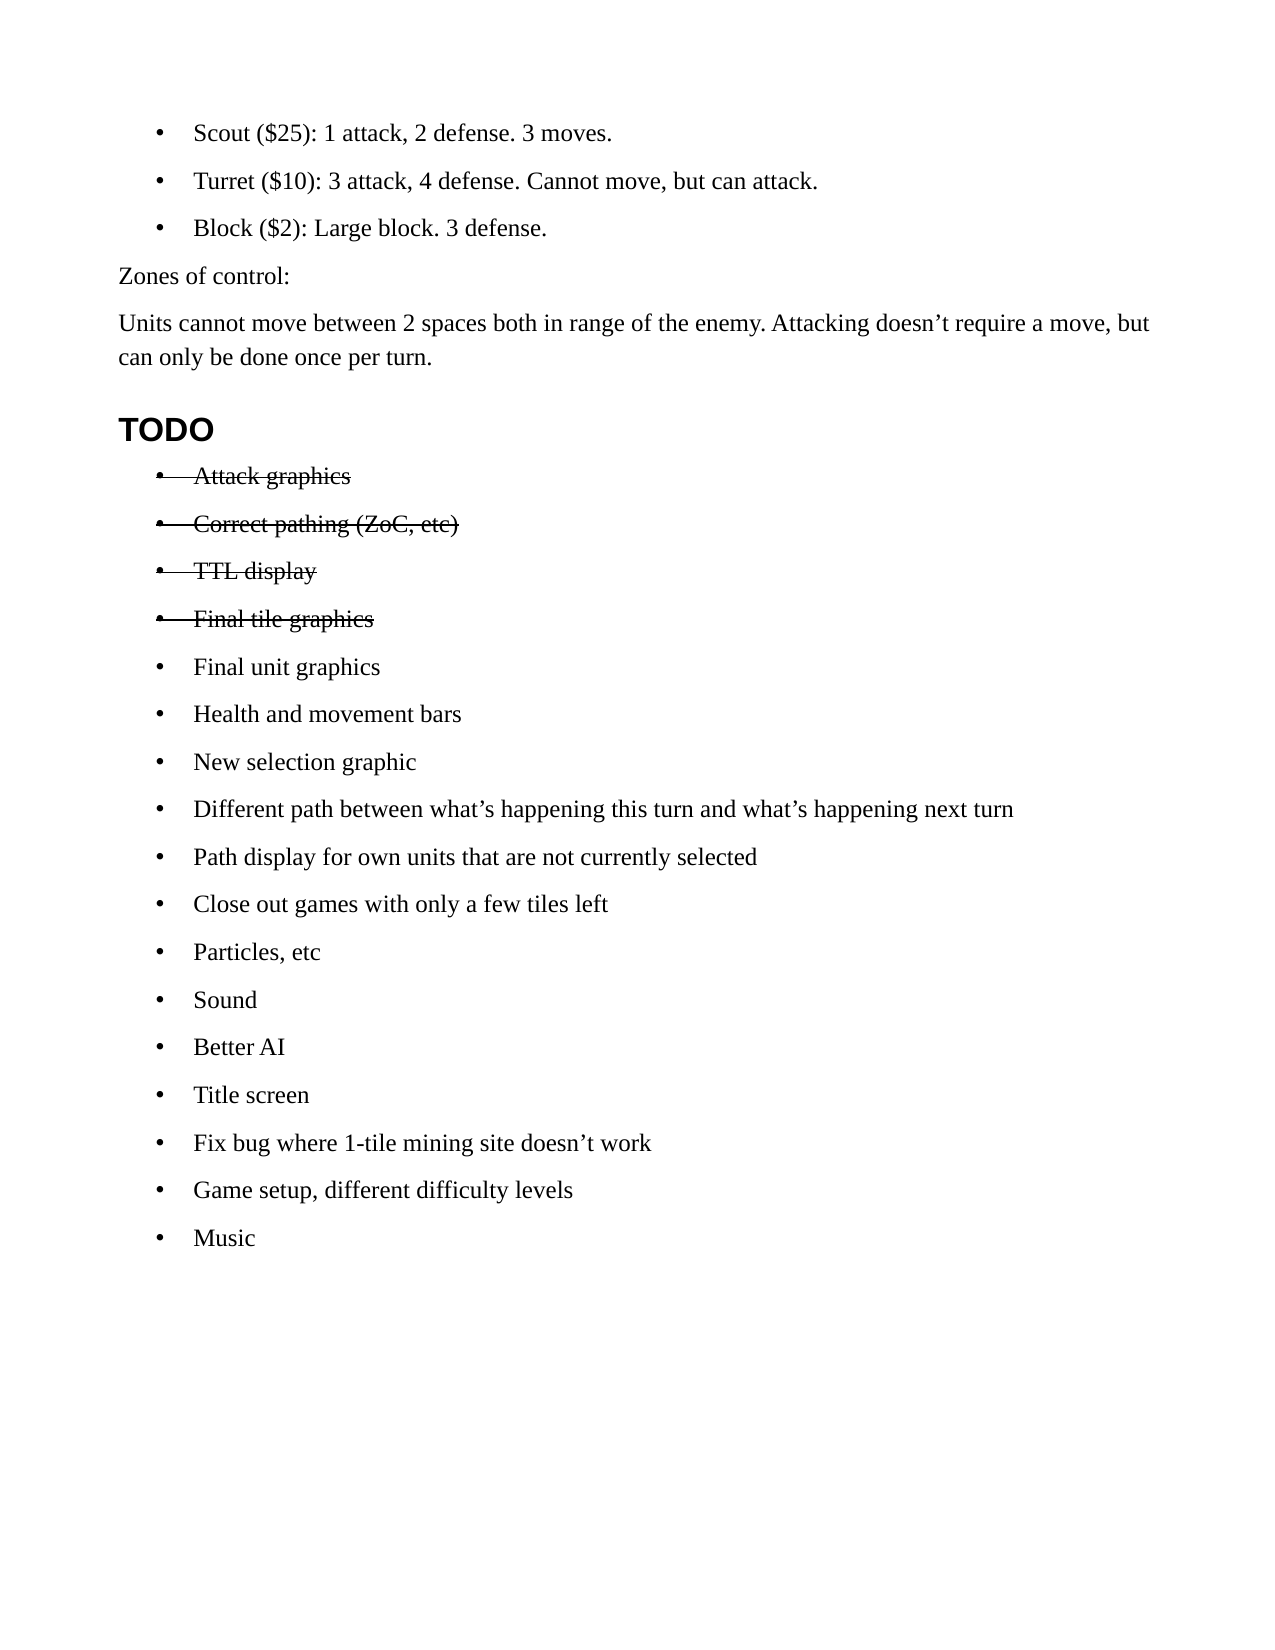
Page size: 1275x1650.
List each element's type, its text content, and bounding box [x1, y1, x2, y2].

list Attack graphics [156, 461, 1157, 490]
list Fix bug where 1-tile mining site doesn’t work [156, 1128, 1157, 1156]
list Music [156, 1223, 1157, 1252]
list TTL display [156, 556, 1157, 585]
list Title screen [156, 1080, 1157, 1109]
list Block ($2): Large block. 3 defense. [156, 213, 1157, 242]
list Final tile graphics [156, 604, 1157, 633]
list Better AI [156, 1032, 1157, 1061]
list Health and movement bars [156, 699, 1157, 728]
list Different path between what’s happening this turn and what’s happening next turn [156, 794, 1157, 823]
list Turret ($10): 3 attack, 4 defense. Cannot move, but can attack. [156, 166, 1157, 194]
list Game setup, different difficulty levels [156, 1175, 1157, 1204]
list Final unit graphics [156, 652, 1157, 680]
list Path display for own units that are not currently selected [156, 842, 1157, 871]
text Units cannot move between 2 spaces both in range of the enemy. Attacking doesn’t require a move, but can only be done once per turn. [118, 308, 1157, 370]
list Scout ($25): 1 attack, 2 defense. 3 moves. [156, 118, 1157, 147]
list New selection graphic [156, 747, 1157, 776]
list Close out games with only a few tiles left [156, 889, 1157, 918]
list Sound [156, 985, 1157, 1013]
list Particles, etc [156, 937, 1157, 966]
text Zones of control: [118, 261, 1157, 290]
list Correct pathing (ZoC, etc) [156, 509, 1157, 537]
subtitle TODO [118, 410, 1157, 449]
